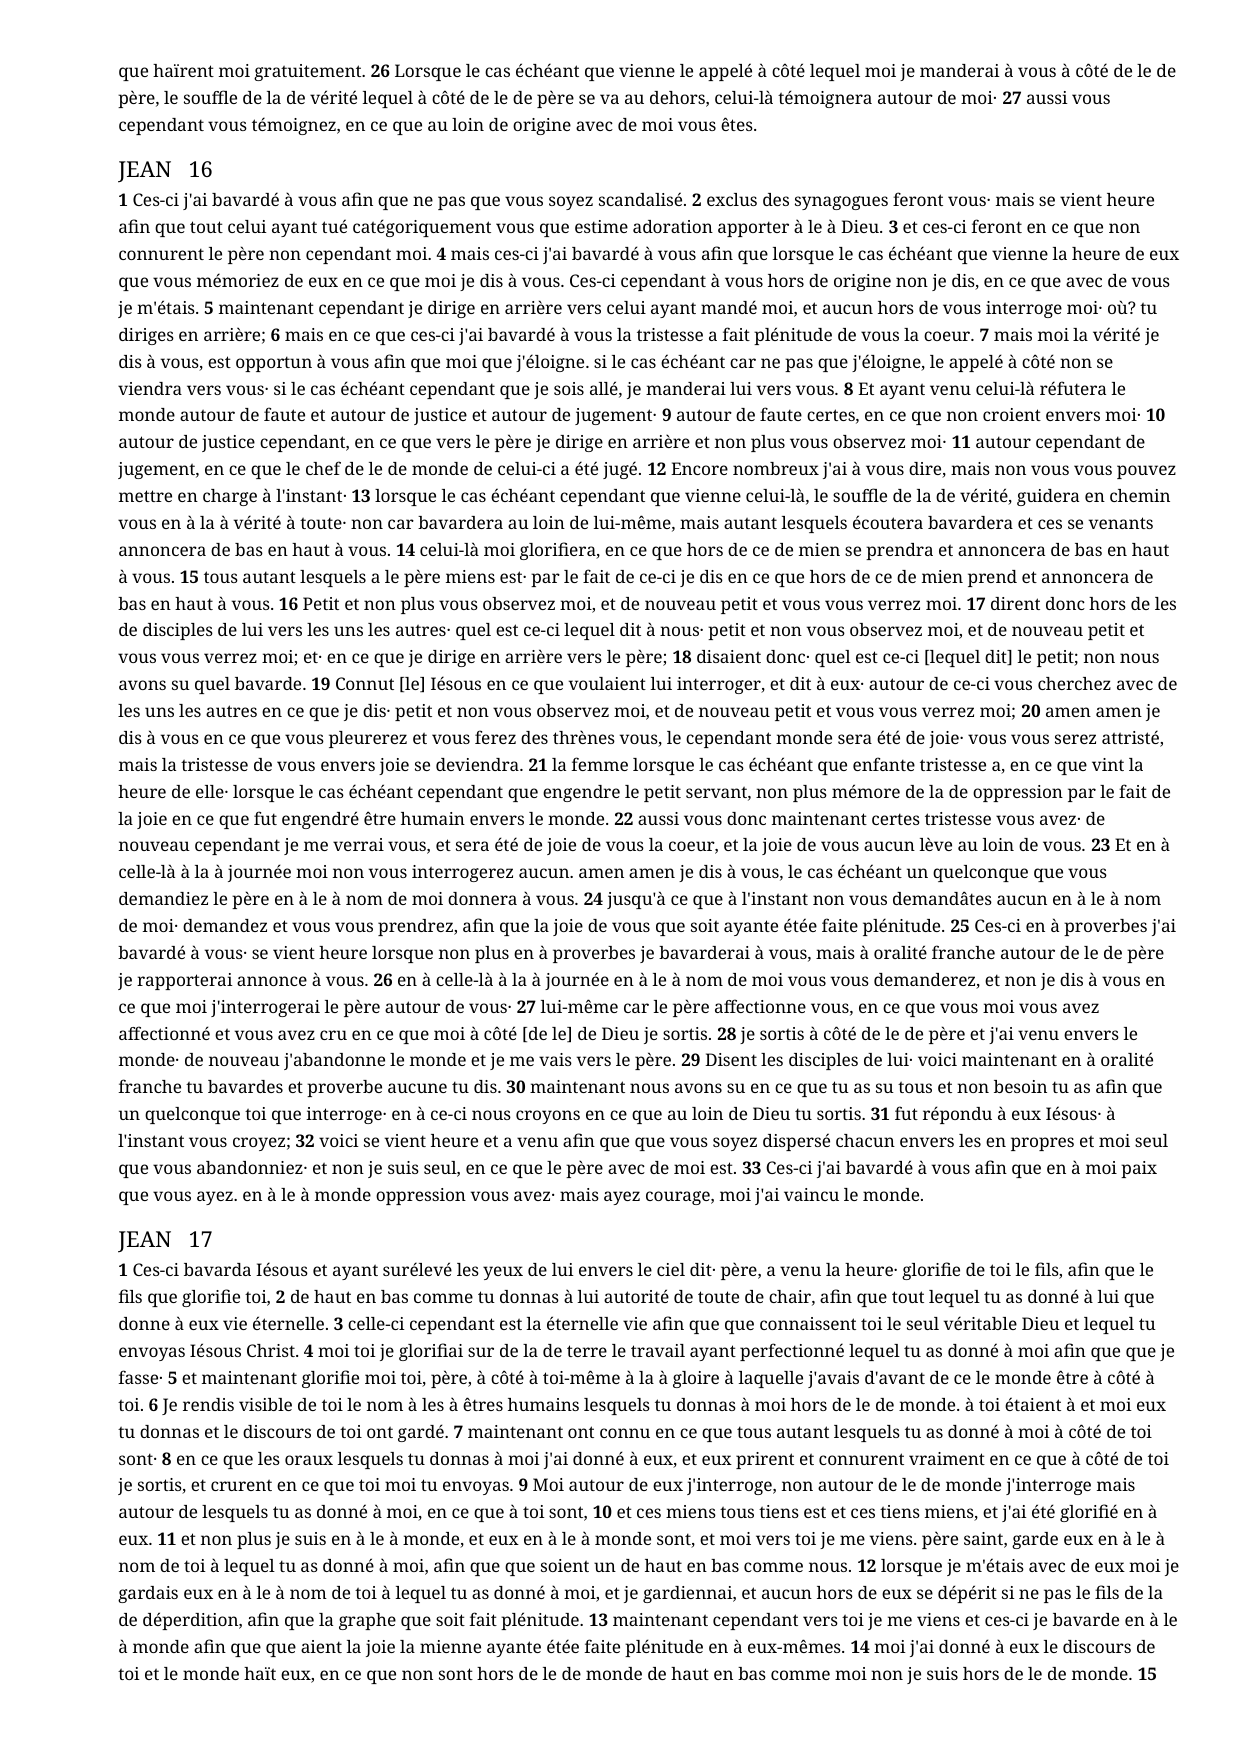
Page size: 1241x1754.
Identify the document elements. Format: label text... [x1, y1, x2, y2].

text que haïrent moi gratuitement. 26 Lorsque le cas échéant que vienne le appelé à côté lequel moi je manderai à vous à côté de le de père, le souffle de la de vérité lequel à côté de le de père se va au dehors, celui-là témoignera autour de moi· 27 aussi vous cependant vous témoignez, en ce que au loin de origine avec de moi vous êtes. [118, 59, 1181, 136]
text JEAN 17 [118, 1224, 1181, 1254]
text JEAN 16 [118, 154, 1181, 184]
text 1 Ces-ci j'ai bavardé à vous afin que ne pas que vous soyez scandalisé. 2 exclus des synagogues feront vous· mais se vient heure afin que tout celui ayant tué catégoriquement vous que estime adoration apporter à le à Dieu. 3 et ces-ci feront en ce que non connurent le père non cependant moi. 4 mais ces-ci j'ai bavardé à vous afin que lorsque le cas échéant que vienne la heure de eux que vous mémoriez de eux en ce que moi je dis à vous. Ces-ci cependant à vous hors de origine non je dis, en ce que avec de vous je m'étais. 5 maintenant cependant je dirige en arrière vers celui ayant mandé moi, et aucun hors de vous interroge moi· où? tu diriges en arrière; 6 mais en ce que ces-ci j'ai bavardé à vous la tristesse a fait plénitude de vous la coeur. 7 mais moi la vérité je dis à vous, est opportun à vous afin que moi que j'éloigne. si le cas échéant car ne pas que j'éloigne, le appelé à côté non se viendra vers vous· si le cas échéant cependant que je sois allé, je manderai lui vers vous. 8 Et ayant venu celui-là réfutera le monde autour de faute et autour de justice et autour de jugement· 9 autour de faute certes, en ce que non croient envers moi· 10 autour de justice cependant, en ce que vers le père je dirige en arrière et non plus vous observez moi· 11 autour cependant de jugement, en ce que le chef de le de monde de celui-ci a été jugé. 12 Encore nombreux j'ai à vous dire, mais non vous vous pouvez mettre en charge à l'instant· 13 lorsque le cas échéant cependant que vienne celui-là, le souffle de la de vérité, guidera en chemin vous en à la à vérité à toute· non car bavardera au loin de lui-même, mais autant lesquels écoutera bavardera et ces se venants annoncera de bas en haut à vous. 14 celui-là moi glorifiera, en ce que hors de ce de mien se prendra et annoncera de bas en haut à vous. 15 tous autant lesquels a le père miens est· par le fait de ce-ci je dis en ce que hors de ce de mien prend et annoncera de bas en haut à vous. 16 Petit et non plus vous observez moi, et de nouveau petit et vous vous verrez moi. 17 dirent donc hors de les de disciples de lui vers les uns les autres· quel est ce-ci lequel dit à nous· petit et non vous observez moi, et de nouveau petit et vous vous verrez moi; et· en ce que je dirige en arrière vers le père; 18 disaient donc· quel est ce-ci [lequel dit] le petit; non nous avons su quel bavarde. 19 Connut [le] Iésous en ce que voulaient lui interroger, et dit à eux· autour de ce-ci vous cherchez avec de les uns les autres en ce que je dis· petit et non vous observez moi, et de nouveau petit et vous vous verrez moi; 20 amen amen je dis à vous en ce que vous pleurerez et vous ferez des thrènes vous, le cependant monde sera été de joie· vous vous serez attristé, mais la tristesse de vous envers joie se deviendra. 21 la femme lorsque le cas échéant que enfante tristesse a, en ce que vint la heure de elle· lorsque le cas échéant cependant que engendre le petit servant, non plus mémore de la de oppression par le fait de la joie en ce que fut engendré être humain envers le monde. 22 aussi vous donc maintenant certes tristesse vous avez· de nouveau cependant je me verrai vous, et sera été de joie de vous la coeur, et la joie de vous aucun lève au loin de vous. 23 Et en à celle-là à la à journée moi non vous interrogerez aucun. amen amen je dis à vous, le cas échéant un quelconque que vous demandiez le père en à le à nom de moi donnera à vous. 24 jusqu'à ce que à l'instant non vous demandâtes aucun en à le à nom de moi· demandez et vous vous prendrez, afin que la joie de vous que soit ayante étée faite plénitude. 25 Ces-ci en à proverbes j'ai bavardé à vous· se vient heure lorsque non plus en à proverbes je bavarderai à vous, mais à oralité franche autour de le de père je rapporterai annonce à vous. 26 en à celle-là à la à journée en à le à nom de moi vous vous demanderez, et non je dis à vous en ce que moi j'interrogerai le père autour de vous· 27 lui-même car le père affectionne vous, en ce que vous moi vous avez affectionné et vous avez cru en ce que moi à côté [de le] de Dieu je sortis. 28 je sortis à côté de le de père et j'ai venu envers le monde· de nouveau j'abandonne le monde et je me vais vers le père. 29 Disent les disciples de lui· voici maintenant en à oralité franche tu bavardes et proverbe aucune tu dis. 30 maintenant nous avons su en ce que tu as su tous et non besoin tu as afin que un quelconque toi que interroge· en à ce-ci nous croyons en ce que au loin de Dieu tu sortis. 31 fut répondu à eux Iésous· à l'instant vous croyez; 32 voici se vient heure et a venu afin que que vous soyez dispersé chacun envers les en propres et moi seul que vous abandonniez· et non je suis seul, en ce que le père avec de moi est. 33 Ces-ci j'ai bavardé à vous afin que en à moi paix que vous ayez. en à le à monde oppression vous avez· mais ayez courage, moi j'ai vaincu le monde. [118, 188, 1181, 1206]
text 1 Ces-ci bavarda Iésous et ayant surélevé les yeux de lui envers le ciel dit· père, a venu la heure· glorifie de toi le fils, afin que le fils que glorifie toi, 2 de haut en bas comme tu donnas à lui autorité de toute de chair, afin que tout lequel tu as donné à lui que donne à eux vie éternelle. 3 celle-ci cependant est la éternelle vie afin que que connaissent toi le seul véritable Dieu et lequel tu envoyas Iésous Christ. 4 moi toi je glorifiai sur de la de terre le travail ayant perfectionné lequel tu as donné à moi afin que que je fasse· 5 et maintenant glorifie moi toi, père, à côté à toi-même à la à gloire à laquelle j'avais d'avant de ce le monde être à côté à toi. 6 Je rendis visible de toi le nom à les à êtres humains lesquels tu donnas à moi hors de le de monde. à toi étaient à et moi eux tu donnas et le discours de toi ont gardé. 7 maintenant ont connu en ce que tous autant lesquels tu as donné à moi à côté de toi sont· 8 en ce que les oraux lesquels tu donnas à moi j'ai donné à eux, et eux prirent et connurent vraiment en ce que à côté de toi je sortis, et crurent en ce que toi moi tu envoyas. 9 Moi autour de eux j'interroge, non autour de le de monde j'interroge mais autour de lesquels tu as donné à moi, en ce que à toi sont, 10 et ces miens tous tiens est et ces tiens miens, et j'ai été glorifié en à eux. 11 et non plus je suis en à le à monde, et eux en à le à monde sont, et moi vers toi je me viens. père saint, garde eux en à le à nom de toi à lequel tu as donné à moi, afin que que soient un de haut en bas comme nous. 12 lorsque je m'étais avec de eux moi je gardais eux en à le à nom de toi à lequel tu as donné à moi, et je gardiennai, et aucun hors de eux se dépérit si ne pas le fils de la de déperdition, afin que la graphe que soit fait plénitude. 13 maintenant cependant vers toi je me viens et ces-ci je bavarde en à le à monde afin que que aient la joie la mienne ayante étée faite plénitude en à eux-mêmes. 14 moi j'ai donné à eux le discours de toi et le monde haït eux, en ce que non sont hors de le de monde de haut en bas comme moi non je suis hors de le de monde. 15 [118, 1258, 1181, 1685]
